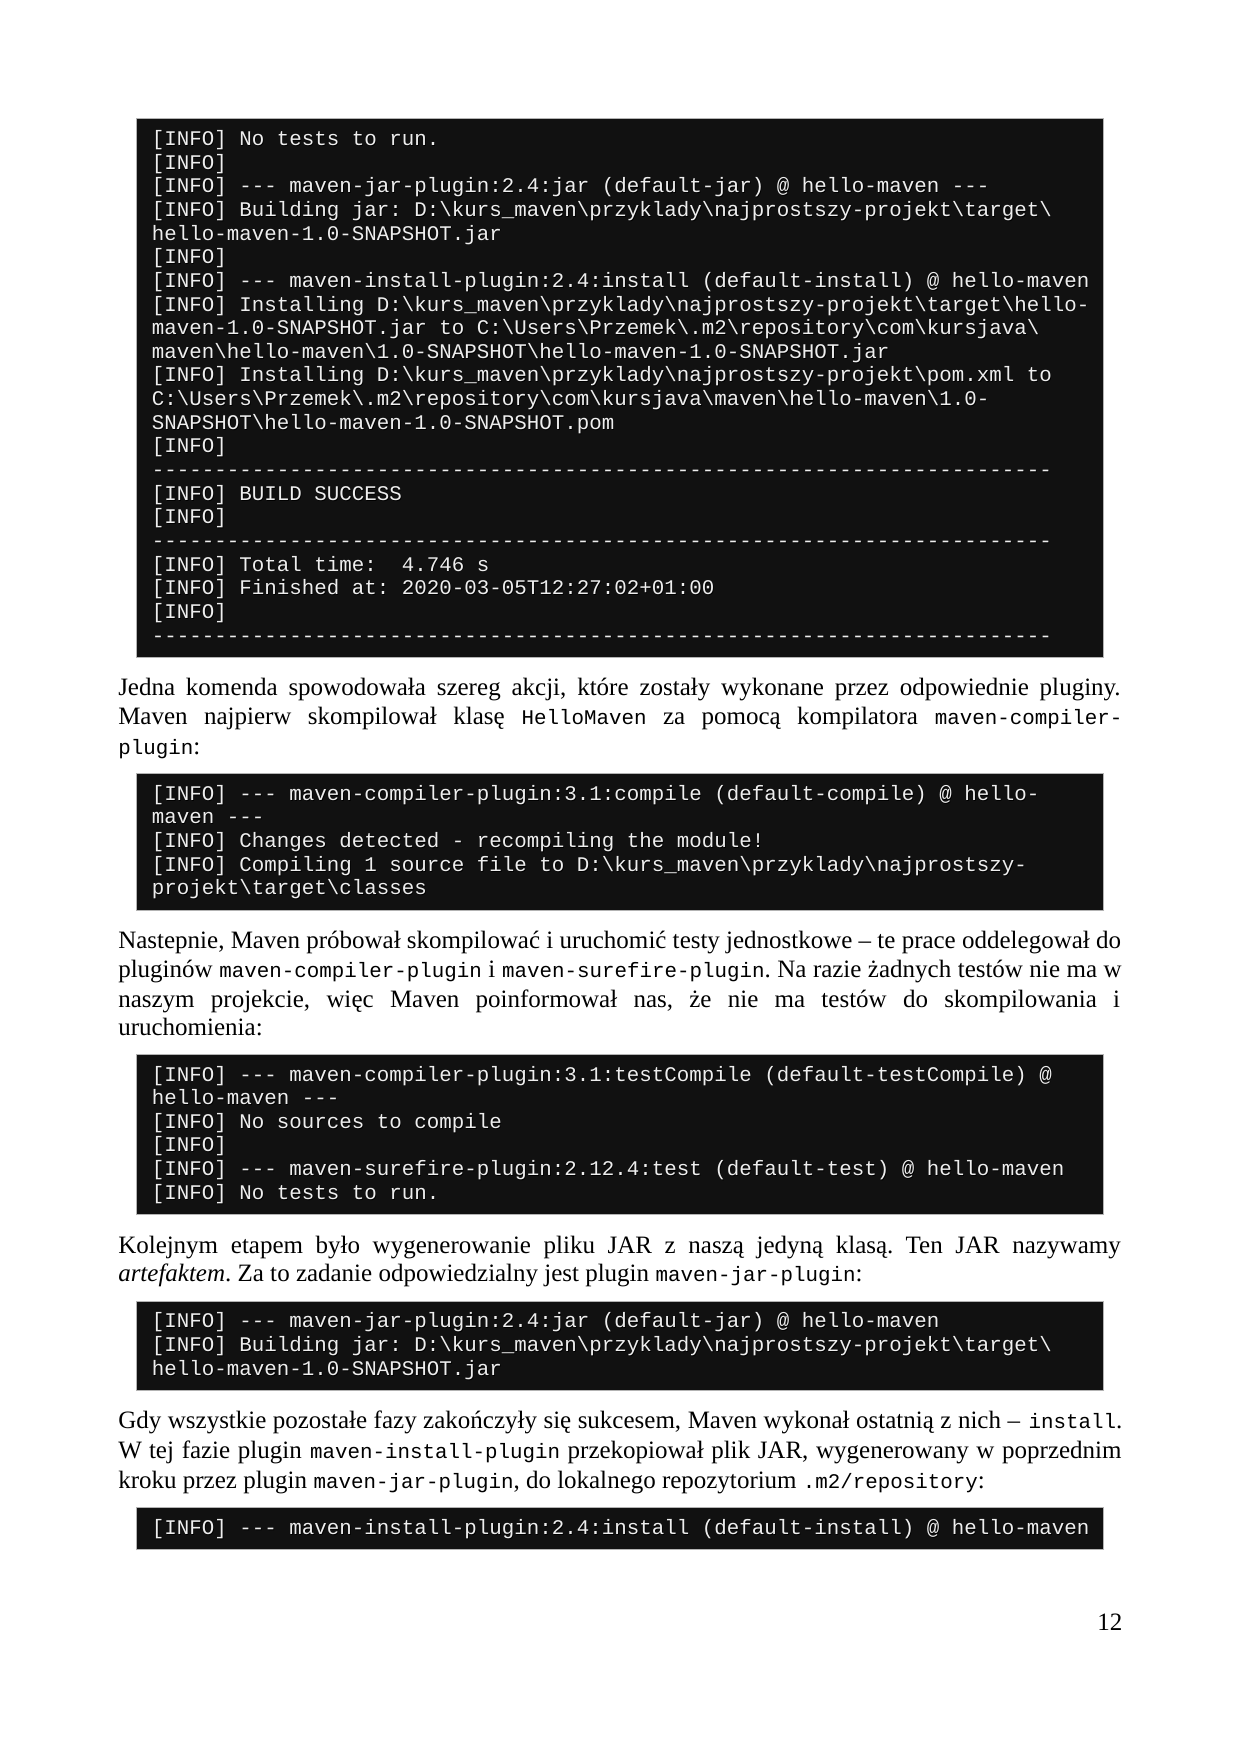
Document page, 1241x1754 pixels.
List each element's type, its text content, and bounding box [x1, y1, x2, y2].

text [INFO] Compiling 1 source file to D:\kurs_maven\przyklady\najprostszy-projekt\target\classes [137, 844, 1103, 910]
text Jedna komenda spowodowała szereg akcji, które zostały wykonane przez odpowiednie pluginy. Maven najpierw skompilował klasę HelloMaven za pomocą kompilatora maven-compiler-plugin: [118, 672, 1122, 760]
text Kolejnym etapem było wygenerowanie pliku JAR z naszą jedyną klasą. Ten JAR nazywamy artefaktem. Za to zadanie odpowiedzialny jest plugin maven-jar-plugin: [118, 1230, 1122, 1288]
text [INFO] BUILD SUCCESS [137, 473, 1103, 496]
text [INFO] Building jar: D:\kurs_maven\przyklady\najprostszy-projekt\target\hello-maven-1.0-SNAPSHOT.jar [137, 189, 1103, 236]
text [INFO] Changes detected - recompiling the module! [137, 820, 1103, 844]
text [INFO] --- maven-jar-plugin:2.4:jar (default-jar) @ hello-maven [137, 1302, 1103, 1324]
text [INFO] ------------------------------------------------------------------------ [137, 591, 1103, 657]
text [INFO] --- maven-compiler-plugin:3.1:compile (default-compile) @ hello-maven --- [137, 774, 1103, 820]
text [INFO] No sources to compile [137, 1101, 1103, 1124]
text [INFO] Installing D:\kurs_maven\przyklady\najprostszy-projekt\pom.xml to C:\Users\Przemek\.m2\repository\com\kursjava\maven\hello-maven\1.0-SNAPSHOT\hello-maven-1.0-SNAPSHOT.pom [137, 354, 1103, 426]
text [INFO] [137, 142, 1103, 165]
text [INFO] No tests to run. [137, 119, 1103, 142]
text [INFO] [137, 1124, 1103, 1148]
text [INFO] --- maven-jar-plugin:2.4:jar (default-jar) @ hello-maven --- [137, 165, 1103, 189]
text [INFO] Total time: 4.746 s [137, 544, 1103, 567]
text Gdy wszystkie pozostałe fazy zakończyły się sukcesem, Maven wykonał ostatnią z nich – install. W tej fazie plugin maven-install-plugin przekopiował plik JAR, wygenerowany w poprzednim kroku przez plugin maven-jar-plugin, do lokalnego repozytorium .m2/repository: [118, 1406, 1122, 1494]
text [INFO] Installing D:\kurs_maven\przyklady\najprostszy-projekt\target\hello-maven-1.0-SNAPSHOT.jar to C:\Users\Przemek\.m2\repository\com\kursjava\maven\hello-maven\1.0-SNAPSHOT\hello-maven-1.0-SNAPSHOT.jar [137, 284, 1103, 354]
text [INFO] --- maven-surefire-plugin:2.12.4:test (default-test) @ hello-maven [137, 1148, 1103, 1172]
text [INFO] --- maven-install-plugin:2.4:install (default-install) @ hello-maven [137, 260, 1103, 284]
text [INFO] ------------------------------------------------------------------------ [137, 426, 1103, 473]
text [INFO] --- maven-compiler-plugin:3.1:testCompile (default-testCompile) @ hello-maven --- [137, 1055, 1103, 1101]
text [INFO] No tests to run. [137, 1172, 1103, 1214]
text [INFO] Finished at: 2020-03-05T12:27:02+01:00 [137, 567, 1103, 591]
text [INFO] [137, 236, 1103, 260]
text [INFO] --- maven-install-plugin:2.4:install (default-install) @ hello-maven [137, 1508, 1103, 1549]
text [INFO] Building jar: D:\kurs_maven\przyklady\najprostszy-projekt\target\hello-maven-1.0-SNAPSHOT.jar [137, 1324, 1103, 1390]
text [INFO] ------------------------------------------------------------------------ [137, 496, 1103, 544]
text Nastepnie, Maven próbował skompilować i uruchomić testy jednostkowe – te prace oddelegował do pluginów maven-compiler-plugin i maven-surefire-plugin. Na razie żadnych testów nie ma w naszym projekcie, więc Maven poinformował nas, że nie ma testów do skompilowania i uruchomienia: [118, 925, 1122, 1041]
